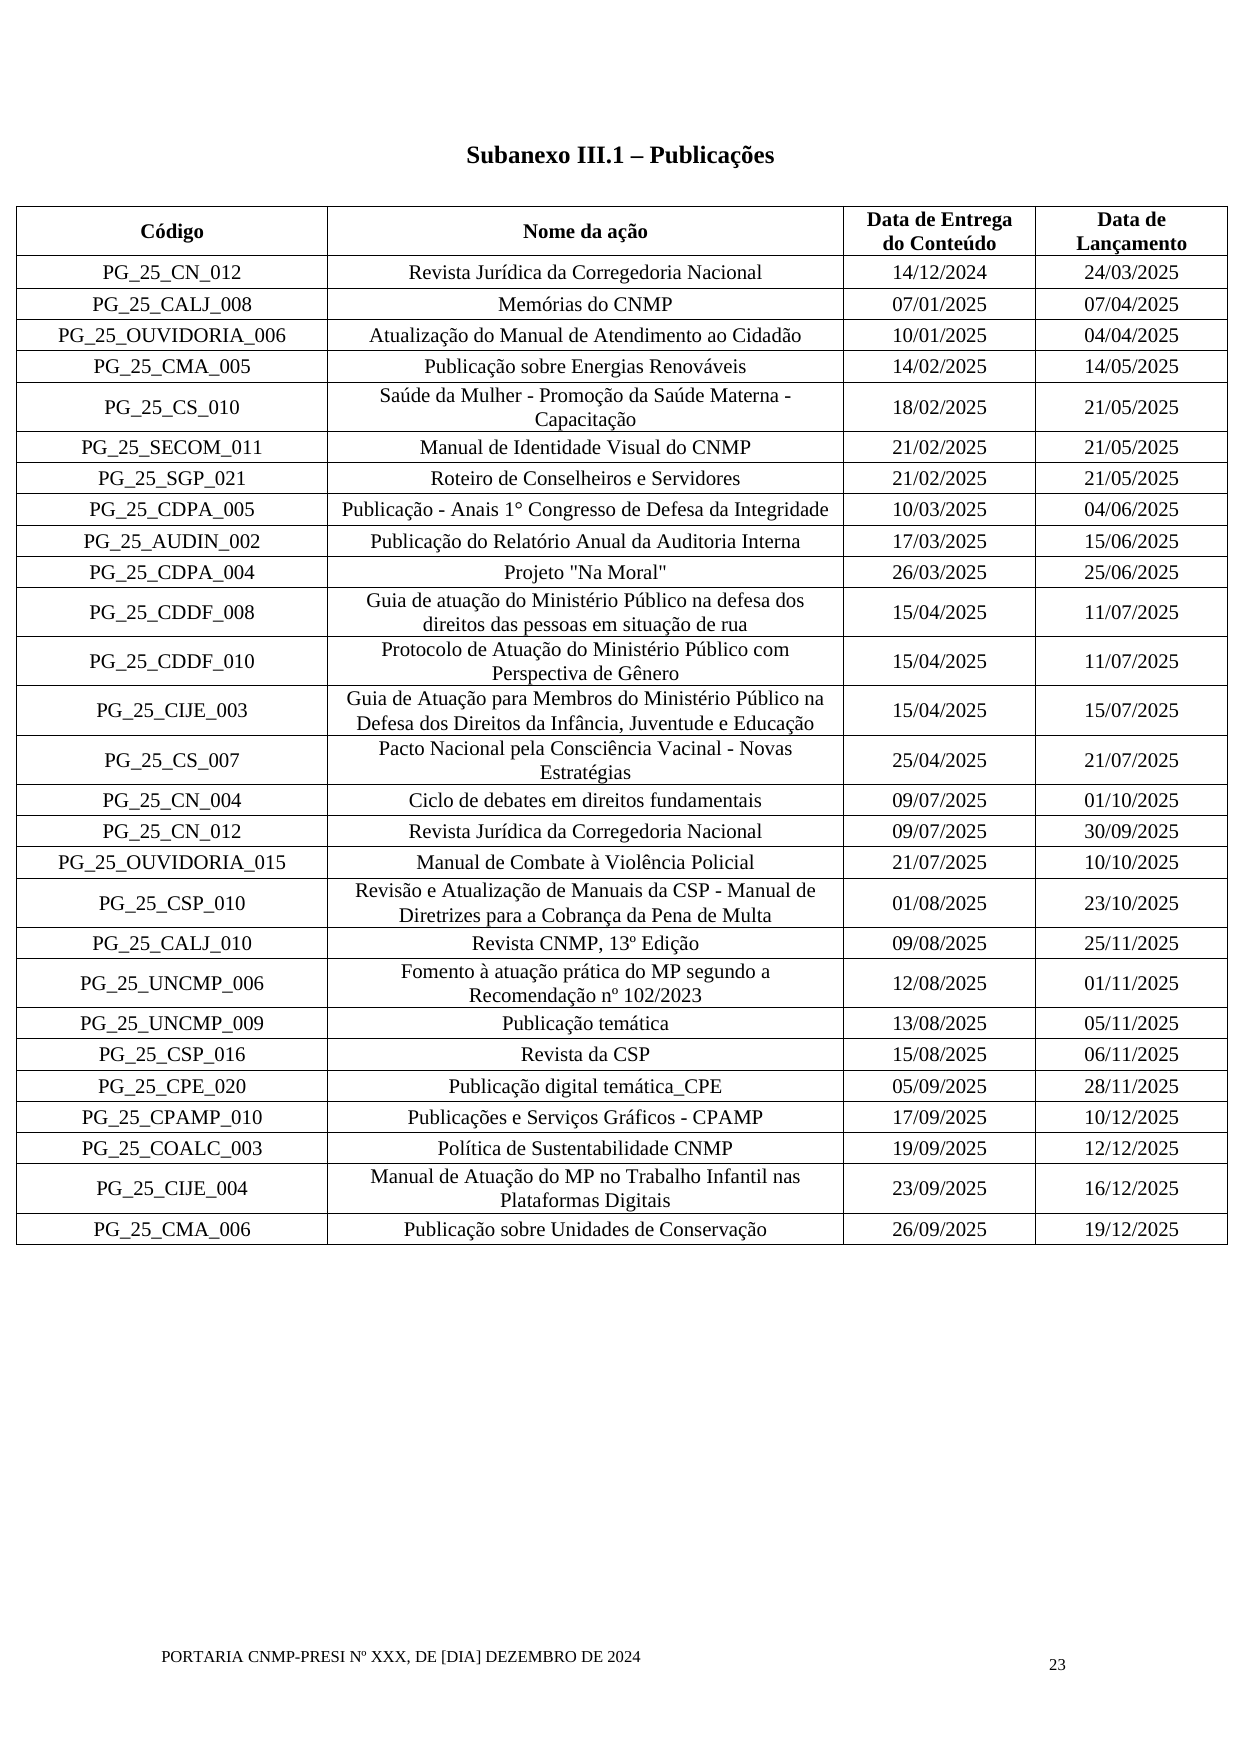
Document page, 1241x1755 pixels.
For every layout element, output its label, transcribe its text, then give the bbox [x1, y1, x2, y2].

table_cell 18/02/2025 [844, 383, 1035, 431]
table_cell 21/07/2025 [1036, 736, 1227, 784]
table_cell 15/04/2025 [844, 588, 1035, 636]
table_cell 12/08/2025 [844, 959, 1035, 1007]
table_cell 21/02/2025 [844, 463, 1035, 493]
table_cell 26/03/2025 [844, 557, 1035, 587]
table_cell 15/07/2025 [1036, 686, 1227, 734]
table_cell 19/09/2025 [844, 1133, 1035, 1163]
table_cell PG_25_UNCMP_009 [17, 1008, 327, 1038]
table_cell PG_25_CPAMP_010 [17, 1102, 327, 1132]
table_cell 15/06/2025 [1036, 526, 1227, 556]
table_cell PG_25_CIJE_004 [17, 1164, 327, 1212]
table_cell 25/11/2025 [1036, 928, 1227, 958]
table_cell PG_25_CALJ_010 [17, 928, 327, 958]
table_cell Política de Sustentabilidade CNMP [328, 1133, 843, 1163]
table_cell 14/02/2025 [844, 351, 1035, 382]
table_cell Guia de atuação do Ministério Público na defesa dos direitos das pessoas em situação de rua [328, 588, 843, 636]
table_cell PG_25_CSP_010 [17, 879, 327, 927]
table_cell 09/08/2025 [844, 928, 1035, 958]
table_header Data de Lançamento [1036, 207, 1227, 255]
table_cell Revista da CSP [328, 1039, 843, 1069]
table_cell 17/09/2025 [844, 1102, 1035, 1132]
table_cell 09/07/2025 [844, 785, 1035, 815]
table_cell PG_25_CSP_016 [17, 1039, 327, 1069]
table_cell 28/11/2025 [1036, 1071, 1227, 1101]
table_cell 21/02/2025 [844, 432, 1035, 462]
table_cell PG_25_SGP_021 [17, 463, 327, 493]
table_cell Saúde da Mulher - Promoção da Saúde Materna - Capacitação [328, 383, 843, 431]
table_cell PG_25_CDDF_008 [17, 588, 327, 636]
table_cell 25/06/2025 [1036, 557, 1227, 587]
table_cell 05/09/2025 [844, 1071, 1035, 1101]
table_cell PG_25_OUVIDORIA_015 [17, 847, 327, 877]
table_cell 21/05/2025 [1036, 432, 1227, 462]
table_cell 10/10/2025 [1036, 847, 1227, 877]
table_cell PG_25_CN_012 [17, 816, 327, 846]
table_cell Fomento à atuação prática do MP segundo a Recomendação nº 102/2023 [328, 959, 843, 1007]
table_header Data de Entrega do Conteúdo [844, 207, 1035, 255]
text Subanexo III.1 – Publicações [243, 140, 997, 169]
table_cell 23/09/2025 [844, 1164, 1035, 1212]
table_cell 26/09/2025 [844, 1214, 1035, 1244]
table_cell Protocolo de Atuação do Ministério Público com Perspectiva de Gênero [328, 637, 843, 685]
table_cell 07/04/2025 [1036, 289, 1227, 319]
table_cell 15/08/2025 [844, 1039, 1035, 1069]
table_cell Manual de Atuação do MP no Trabalho Infantil nas Plataformas Digitais [328, 1164, 843, 1212]
table_cell PG_25_CDDF_010 [17, 637, 327, 685]
table_cell PG_25_CN_004 [17, 785, 327, 815]
table_cell Pacto Nacional pela Consciência Vacinal - Novas Estratégias [328, 736, 843, 784]
table_cell 25/04/2025 [844, 736, 1035, 784]
table_cell 21/05/2025 [1036, 383, 1227, 431]
table_cell Ciclo de debates em direitos fundamentais [328, 785, 843, 815]
table_cell PG_25_COALC_003 [17, 1133, 327, 1163]
table_cell 04/04/2025 [1036, 320, 1227, 350]
table_cell Memórias do CNMP [328, 289, 843, 319]
table_cell PG_25_CDPA_005 [17, 494, 327, 524]
table_header Código [17, 207, 327, 255]
table_cell Projeto "Na Moral" [328, 557, 843, 587]
table_cell PG_25_CDPA_004 [17, 557, 327, 587]
table_cell 15/04/2025 [844, 686, 1035, 734]
table_cell 10/12/2025 [1036, 1102, 1227, 1132]
table_cell 11/07/2025 [1036, 588, 1227, 636]
table_cell 10/03/2025 [844, 494, 1035, 524]
table_cell 01/11/2025 [1036, 959, 1227, 1007]
table_cell 01/10/2025 [1036, 785, 1227, 815]
table_cell Revista Jurídica da Corregedoria Nacional [328, 816, 843, 846]
table_cell Manual de Identidade Visual do CNMP [328, 432, 843, 462]
table_cell 24/03/2025 [1036, 256, 1227, 288]
table_cell PG_25_CALJ_008 [17, 289, 327, 319]
table_cell PG_25_OUVIDORIA_006 [17, 320, 327, 350]
table_cell PG_25_CIJE_003 [17, 686, 327, 734]
table_cell 14/05/2025 [1036, 351, 1227, 382]
table_cell Atualização do Manual de Atendimento ao Cidadão [328, 320, 843, 350]
table_cell 21/07/2025 [844, 847, 1035, 877]
table_cell 11/07/2025 [1036, 637, 1227, 685]
table_cell PG_25_SECOM_011 [17, 432, 327, 462]
table_cell 15/04/2025 [844, 637, 1035, 685]
table_cell 04/06/2025 [1036, 494, 1227, 524]
table_cell Publicação do Relatório Anual da Auditoria Interna [328, 526, 843, 556]
table_header Nome da ação [328, 207, 843, 255]
table_cell Revista Jurídica da Corregedoria Nacional [328, 256, 843, 288]
table_cell Roteiro de Conselheiros e Servidores [328, 463, 843, 493]
table_cell PG_25_CN_012 [17, 256, 327, 288]
table_cell Publicação digital temática_CPE [328, 1071, 843, 1101]
table_cell PG_25_CPE_020 [17, 1071, 327, 1101]
table_cell PG_25_CS_010 [17, 383, 327, 431]
table_cell Publicação sobre Unidades de Conservação [328, 1214, 843, 1244]
table_cell PG_25_AUDIN_002 [17, 526, 327, 556]
table_cell PG_25_CS_007 [17, 736, 327, 784]
table_cell 05/11/2025 [1036, 1008, 1227, 1038]
table_cell 23/10/2025 [1036, 879, 1227, 927]
table_cell 21/05/2025 [1036, 463, 1227, 493]
table_cell Manual de Combate à Violência Policial [328, 847, 843, 877]
table_cell Publicações e Serviços Gráficos - CPAMP [328, 1102, 843, 1132]
table_cell 01/08/2025 [844, 879, 1035, 927]
table_cell 10/01/2025 [844, 320, 1035, 350]
table_cell Guia de Atuação para Membros do Ministério Público na Defesa dos Direitos da Infância, Juventude e Educação [328, 686, 843, 734]
table_cell Publicação sobre Energias Renováveis [328, 351, 843, 382]
table_cell 09/07/2025 [844, 816, 1035, 846]
table_cell PG_25_CMA_006 [17, 1214, 327, 1244]
table_cell 17/03/2025 [844, 526, 1035, 556]
table_cell 12/12/2025 [1036, 1133, 1227, 1163]
table_cell 16/12/2025 [1036, 1164, 1227, 1212]
table_cell 07/01/2025 [844, 289, 1035, 319]
table_cell 30/09/2025 [1036, 816, 1227, 846]
table_cell Publicação temática [328, 1008, 843, 1038]
table_cell PG_25_UNCMP_006 [17, 959, 327, 1007]
table_cell 06/11/2025 [1036, 1039, 1227, 1069]
table_cell 14/12/2024 [844, 256, 1035, 288]
table_cell Publicação - Anais 1° Congresso de Defesa da Integridade [328, 494, 843, 524]
table_cell 13/08/2025 [844, 1008, 1035, 1038]
table_cell Revisão e Atualização de Manuais da CSP - Manual de Diretrizes para a Cobrança da Pena de Multa [328, 879, 843, 927]
table_cell 19/12/2025 [1036, 1214, 1227, 1244]
table_cell Revista CNMP, 13º Edição [328, 928, 843, 958]
table_cell PG_25_CMA_005 [17, 351, 327, 382]
